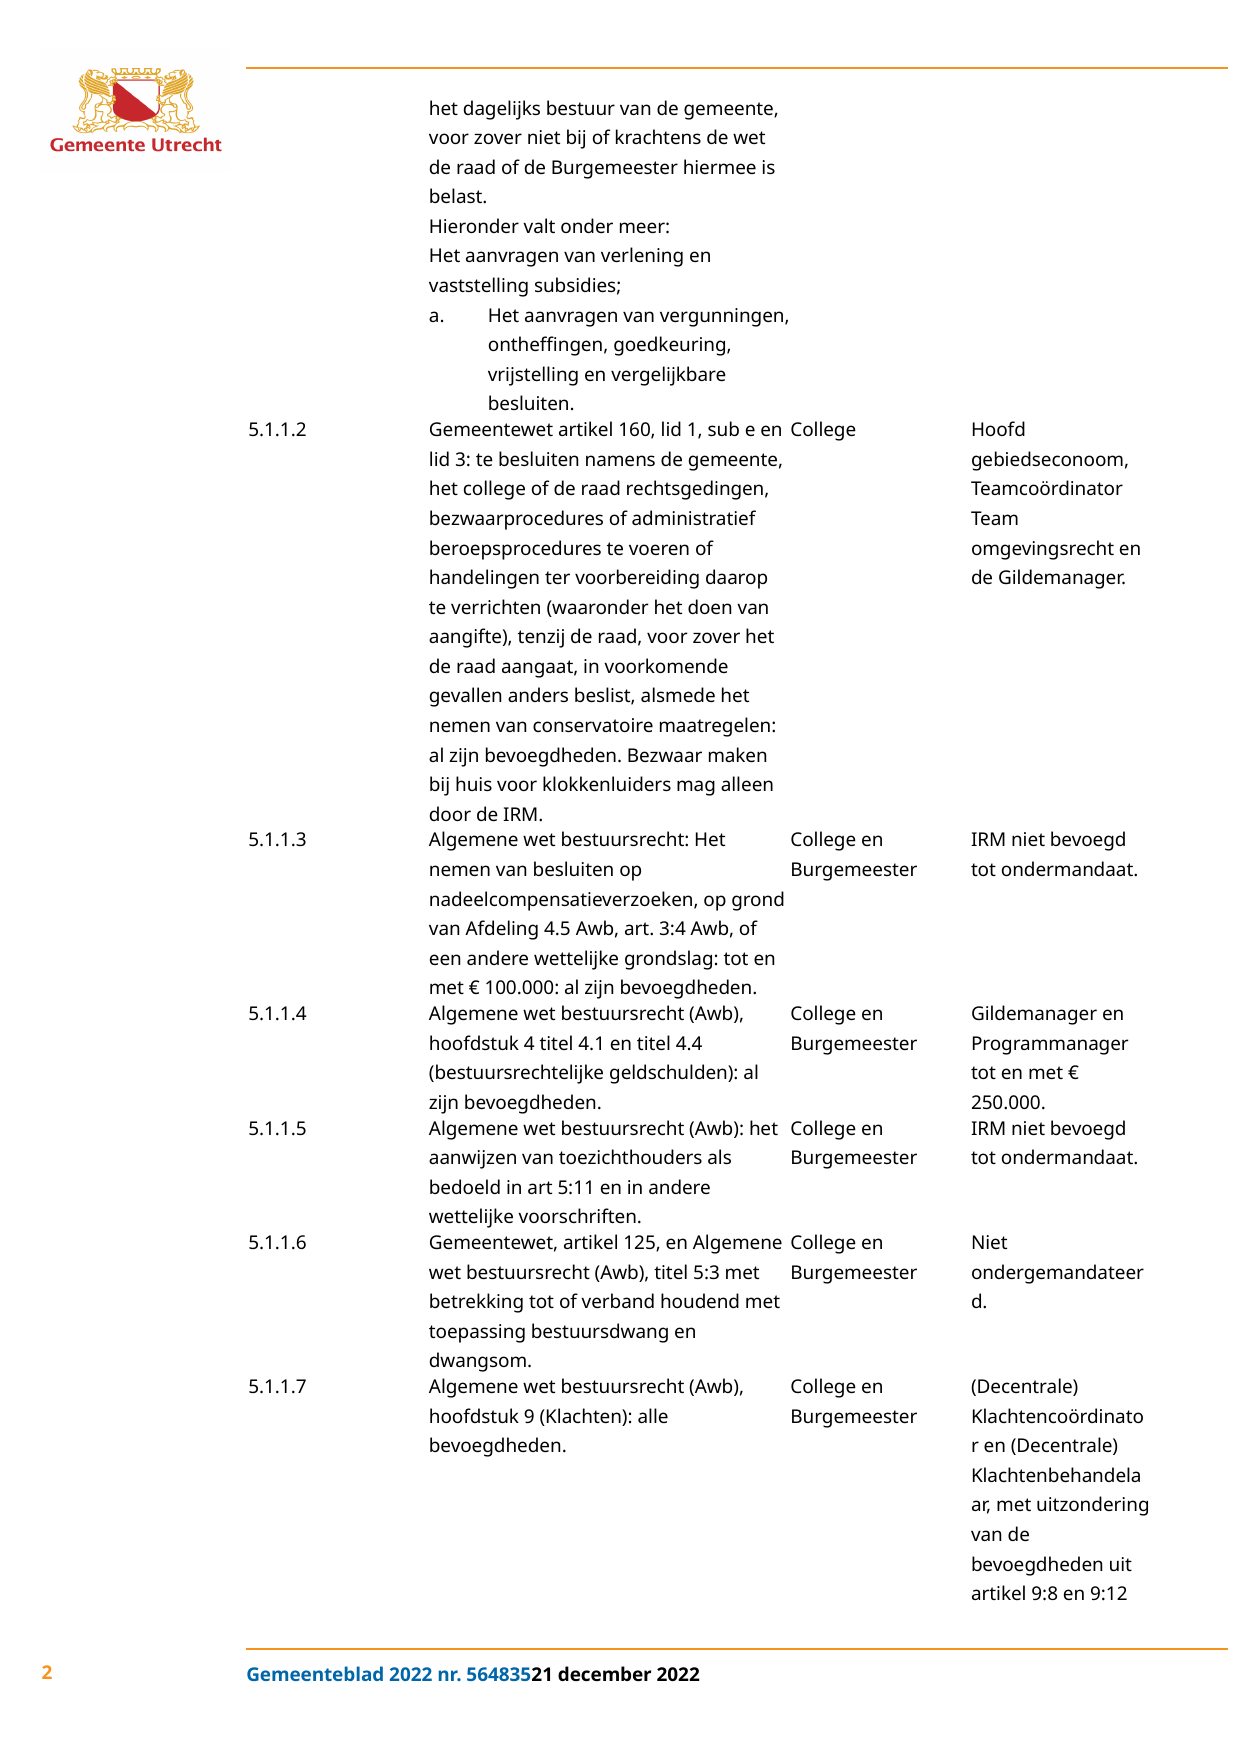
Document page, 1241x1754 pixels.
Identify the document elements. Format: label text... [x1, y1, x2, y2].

table_cell Niet ondergemandateerd. [971, 1229, 1152, 1373]
table_cell IRM niet bevoegd tot ondermandaat. [971, 1115, 1152, 1229]
table_cell Hoofd gebiedseconoom, Teamcoördinator Team omgevingsrecht en de Gildemanager. [971, 416, 1152, 827]
table_cell 5.1.1.5 [248, 1115, 429, 1229]
table_cell 5.1.1.4 [248, 1000, 429, 1115]
table_cell (Decentrale) Klachtencoördinator en (Decentrale) Klachtenbehandelaar, met uitzondering van de bevoegdheden uit artikel 9:8 en 9:12 [971, 1373, 1152, 1606]
table_cell College en Burgemeester [790, 1229, 971, 1373]
table_cell 5.1.1.7 [248, 1373, 429, 1606]
table_cell 5.1.1.3 [248, 827, 429, 1000]
table_cell Algemene wet bestuursrecht (Awb), hoofdstuk 9 (Klachten): alle bevoegdheden. [429, 1373, 790, 1606]
table_cell IRM niet bevoegd tot ondermandaat. [971, 827, 1152, 1000]
table_cell het dagelijks bestuur van de gemeente, voor zover niet bij of krachtens de wet de raad of de Burgemeester hiermee is belast. Hieronder valt onder meer: Het aanvragen van verlening en vaststelling subsidies; Het aanvragen van vergunningen, ontheffingen, goedkeuring, vrijstelling en vergelijkbare besluiten. [429, 95, 790, 416]
table_cell Gemeentewet, artikel 125, en Algemene wet bestuursrecht (Awb), titel 5:3 met betrekking tot of verband houdend met toepassing bestuursdwang en dwangsom. [429, 1229, 790, 1373]
table_cell College en Burgemeester [790, 1000, 971, 1115]
table_cell Algemene wet bestuursrecht: Het nemen van besluiten op nadeelcompensatieverzoeken, op grond van Afdeling 4.5 Awb, art. 3:4 Awb, of een andere wettelijke grondslag: tot en met € 100.000: al zijn bevoegdheden. [429, 827, 790, 1000]
table_cell Algemene wet bestuursrecht (Awb): het aanwijzen van toezichthouders als bedoeld in art 5:11 en in andere wettelijke voorschriften. [429, 1115, 790, 1229]
table_cell 5.1.1.2 [248, 416, 429, 827]
table_cell Gildemanager en Programmanager tot en met € 250.000. [971, 1000, 1152, 1115]
table_cell [790, 95, 971, 416]
picture [41, 47, 231, 172]
table_cell College en Burgemeester [790, 1115, 971, 1229]
table_cell [971, 95, 1152, 416]
table_cell Algemene wet bestuursrecht (Awb), hoofdstuk 4 titel 4.1 en titel 4.4 (bestuursrechtelijke geldschulden): al zijn bevoegdheden. [429, 1000, 790, 1115]
table_cell College [790, 416, 971, 827]
table_cell [248, 95, 429, 416]
table_cell College en Burgemeester [790, 1373, 971, 1606]
table_cell 5.1.1.6 [248, 1229, 429, 1373]
table_cell College en Burgemeester [790, 827, 971, 1000]
table_cell Gemeentewet artikel 160, lid 1, sub e en lid 3: te besluiten namens de gemeente, het college of de raad rechtsgedingen, bezwaarprocedures of administratief beroepsprocedures te voeren of handelingen ter voorbereiding daarop te verrichten (waaronder het doen van aangifte), tenzij de raad, voor zover het de raad aangaat, in voorkomende gevallen anders beslist, alsmede het nemen van conservatoire maatregelen: al zijn bevoegdheden. Bezwaar maken bij huis voor klokkenluiders mag alleen door de IRM. [429, 416, 790, 827]
